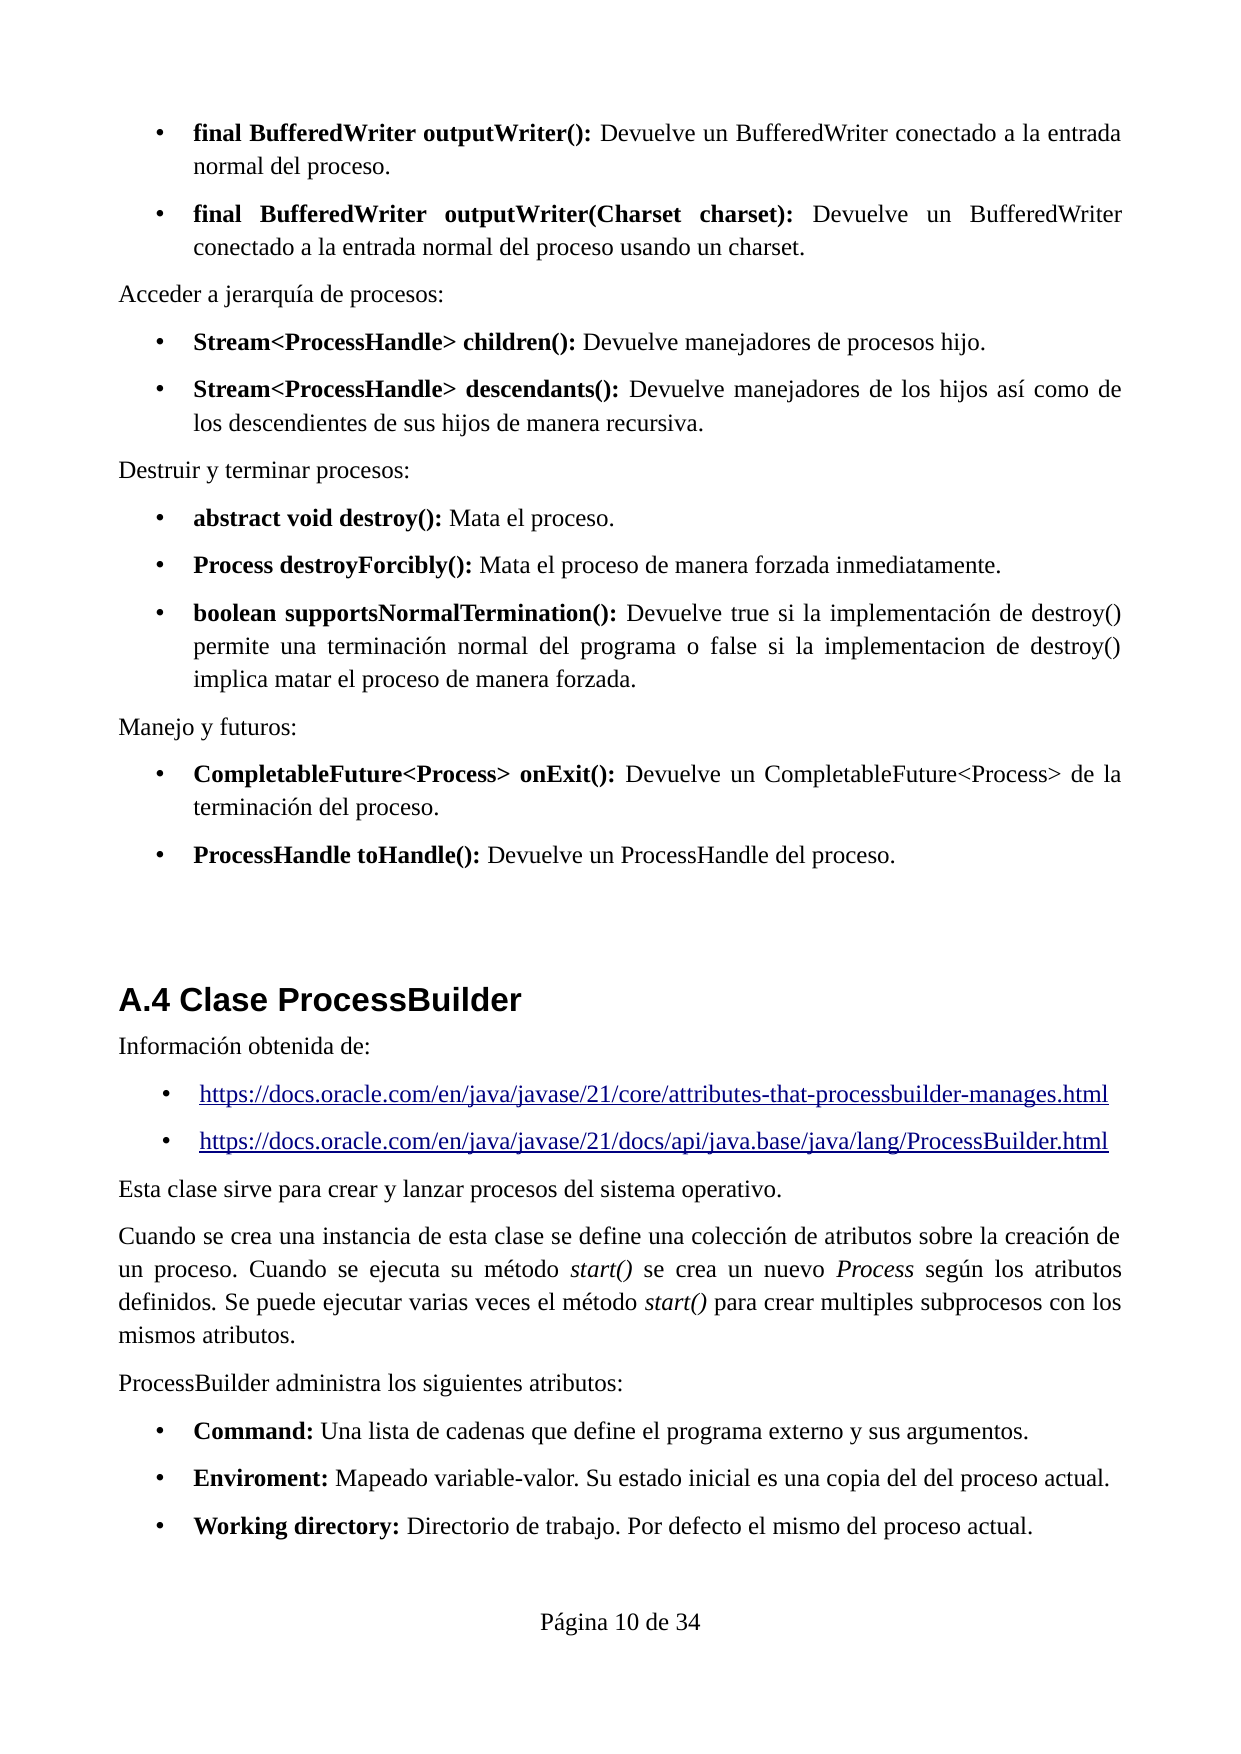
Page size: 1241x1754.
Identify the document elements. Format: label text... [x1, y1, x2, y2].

text Acceder a jerarquía de procesos: [118, 279, 1122, 308]
list abstract void destroy(): Mata el proceso. [156, 503, 1122, 532]
list ProcessHandle toHandle(): Devuelve un ProcessHandle del proceso. [156, 840, 1122, 869]
list Stream<ProcessHandle> children(): Devuelve manejadores de procesos hijo. [156, 327, 1122, 356]
text Información obtenida de: [118, 1031, 1122, 1060]
text Manejo y futuros: [118, 712, 1122, 740]
text Esta clase sirve para crear y lanzar procesos del sistema operativo. [118, 1174, 1122, 1203]
list final BufferedWriter outputWriter(Charset charset): Devuelve un BufferedWriter conectado a la entrada normal del proceso usando un charset. [156, 199, 1122, 261]
text ProcessBuilder administra los siguientes atributos: [118, 1368, 1122, 1397]
subtitle A.4 Clase ProcessBuilder [118, 980, 1122, 1018]
list final BufferedWriter outputWriter(): Devuelve un BufferedWriter conectado a la entrada normal del proceso. [156, 118, 1122, 180]
list https://docs.oracle.com/en/java/javase/21/docs/api/java.base/java/lang/ProcessBuilder.html [162, 1126, 1122, 1155]
list Enviroment: Mapeado variable-valor. Su estado inicial es una copia del del proceso actual. [156, 1463, 1122, 1492]
list Process destroyForcibly(): Mata el proceso de manera forzada inmediatamente. [156, 550, 1122, 579]
list Stream<ProcessHandle> descendants(): Devuelve manejadores de los hijos así como de los descendientes de sus hijos de manera recursiva. [156, 374, 1122, 436]
list Command: Una lista de cadenas que define el programa externo y sus argumentos. [156, 1416, 1122, 1444]
text Cuando se crea una instancia de esta clase se define una colección de atributos sobre la creación de un proceso. Cuando se ejecuta su método start() se crea un nuevo Process según los atributos definidos. Se puede ejecutar varias veces el método start() para crear multiples subprocesos con los mismos atributos. [118, 1221, 1122, 1349]
list CompletableFuture<Process> onExit(): Devuelve un CompletableFuture<Process> de la terminación del proceso. [156, 759, 1122, 821]
list Working directory: Directorio de trabajo. Por defecto el mismo del proceso actual. [156, 1511, 1122, 1540]
list boolean supportsNormalTermination(): Devuelve true si la implementación de destroy() permite una terminación normal del programa o false si la implementacion de destroy() implica matar el proceso de manera forzada. [156, 598, 1122, 693]
list https://docs.oracle.com/en/java/javase/21/core/attributes-that-processbuilder-manages.html [162, 1079, 1122, 1107]
text Destruir y terminar procesos: [118, 455, 1122, 484]
